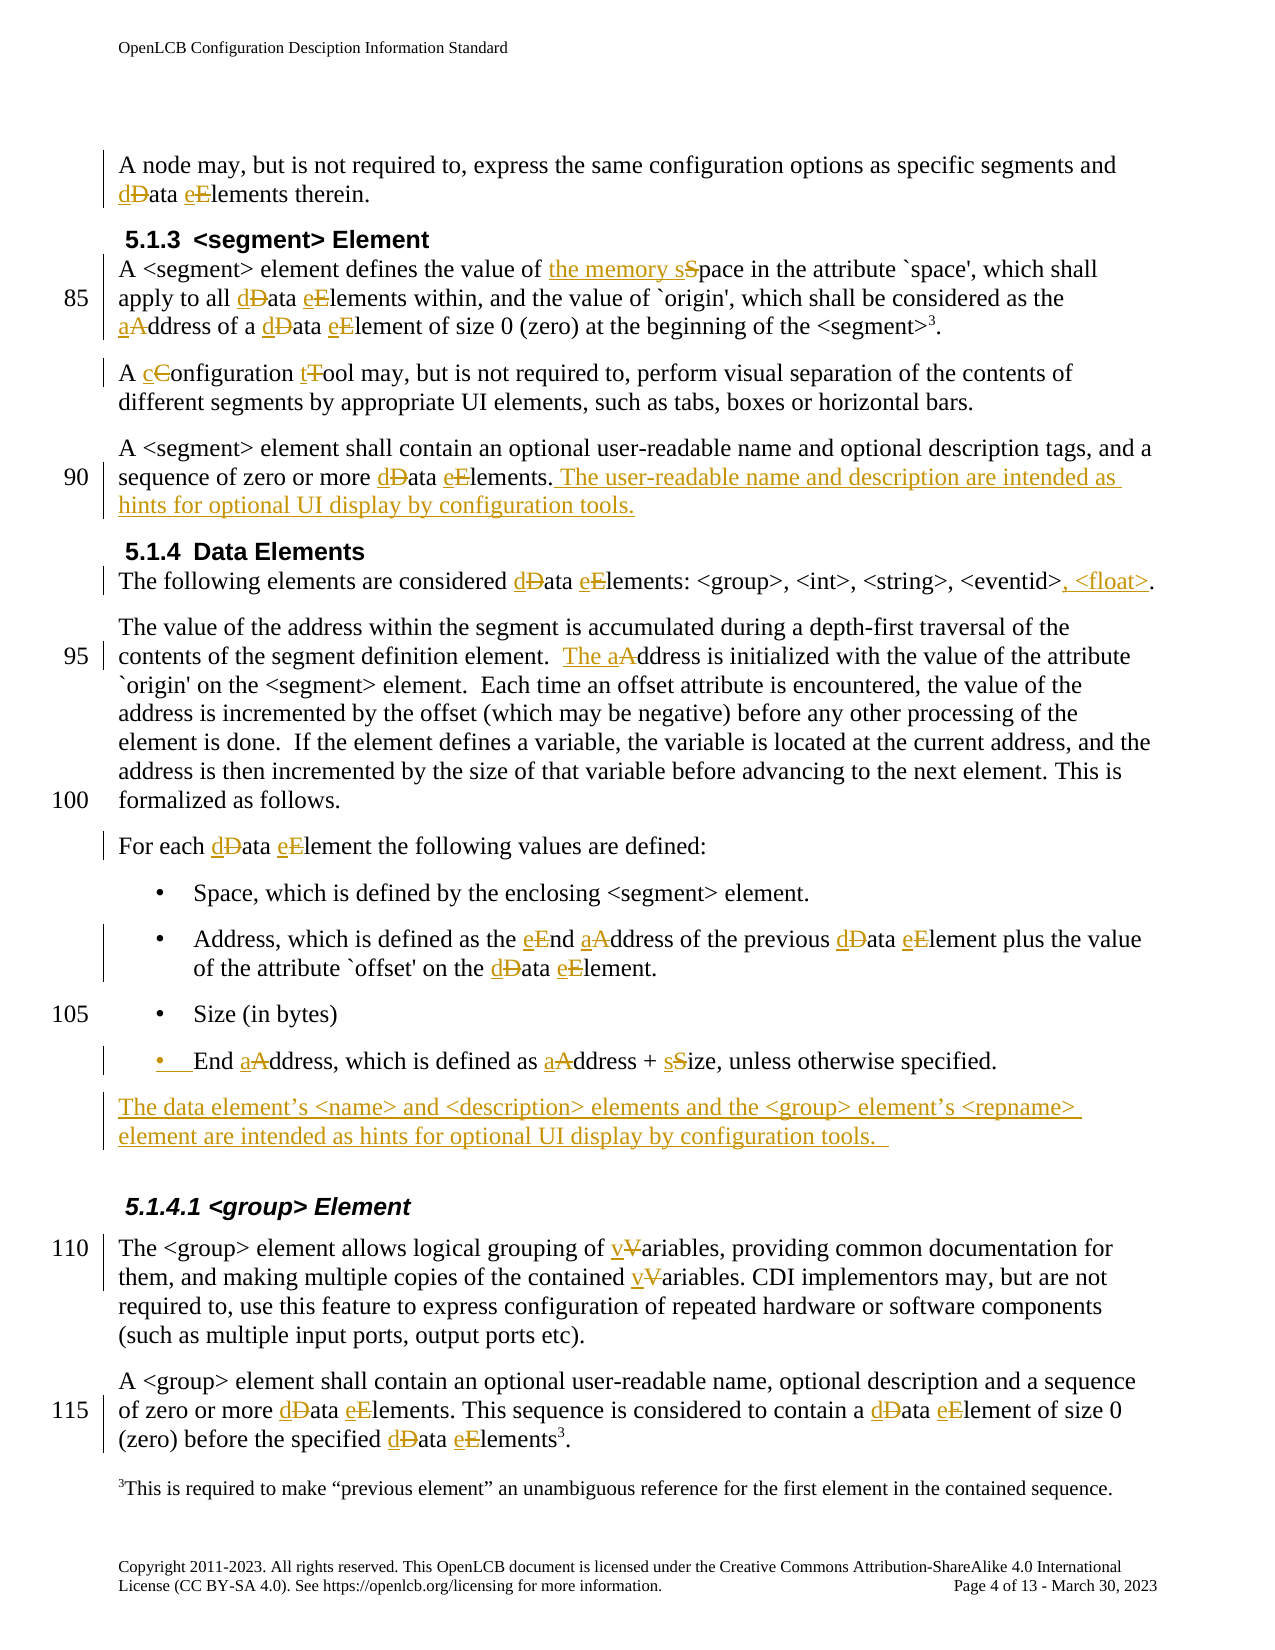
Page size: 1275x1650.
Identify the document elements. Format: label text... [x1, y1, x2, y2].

list End address, which is defined as address + size, unless otherwise specified. [156, 1046, 1157, 1074]
text The following elements are considered data elements: <group>, <int>, <string>, <eventid>, <float>. [118, 566, 1157, 594]
text A node may, but is not required to, express the same configuration options as specific segments and data elements therein. [118, 150, 1157, 207]
list Space, which is defined by the enclosing <segment> element. [156, 878, 1157, 906]
list Address, which is defined as the end address of the previous data element plus the value of the attribute `offset' on the data element. [156, 924, 1157, 982]
list Size (in bytes) [156, 999, 1157, 1028]
text A <group> element shall contain an optional user-readable name, optional description and a sequence of zero or more data elements. This sequence is considered to contain a data element of size 0 (zero) before the specified data elements3. [118, 1366, 1157, 1452]
subtitle <group> Element [118, 1192, 1157, 1221]
text The data element’s <name> and <description> elements and the <group> element’s <repname> element are intended as hints for optional UI display by configuration tools. [118, 1092, 1157, 1150]
text A configuration tool may, but is not required to, perform visual separation of the contents of different segments by appropriate UI elements, such as tabs, boxes or horizontal bars. [118, 358, 1157, 415]
text This is required to make “previous element” an unambiguous reference for the first element in the contained sequence. [118, 1476, 1157, 1500]
text The <group> element allows logical grouping of variables, providing common documentation for them, and making multiple copies of the contained variables. CDI implementors may, but are not required to, use this feature to express configuration of repeated hardware or software components (such as multiple input ports, output ports etc). [118, 1233, 1157, 1348]
text The value of the address within the segment is accumulated during a depth-first traversal of the contents of the segment definition element. The address is initialized with the value of the attribute `origin' on the <segment> element. Each time an offset attribute is encountered, the value of the address is incremented by the offset (which may be negative) before any other processing of the element is done. If the element defines a variable, the variable is located at the current address, and the address is then incremented by the size of that variable before advancing to the next element. This is formalized as follows. [118, 612, 1157, 813]
text A <segment> element defines the value of the memory space in the attribute `space', which shall apply to all data elements within, and the value of `origin', which shall be considered as the address of a data element of size 0 (zero) at the beginning of the <segment>. [118, 254, 1157, 340]
subtitle Data Elements [118, 537, 1157, 566]
text A <segment> element shall contain an optional user-readable name and optional description tags, and a sequence of zero or more data elements. The user-readable name and description are intended as hints for optional UI display by configuration tools. [118, 433, 1157, 519]
text For each data element the following values are defined: [118, 831, 1157, 860]
subtitle <segment> Element [118, 225, 1157, 254]
